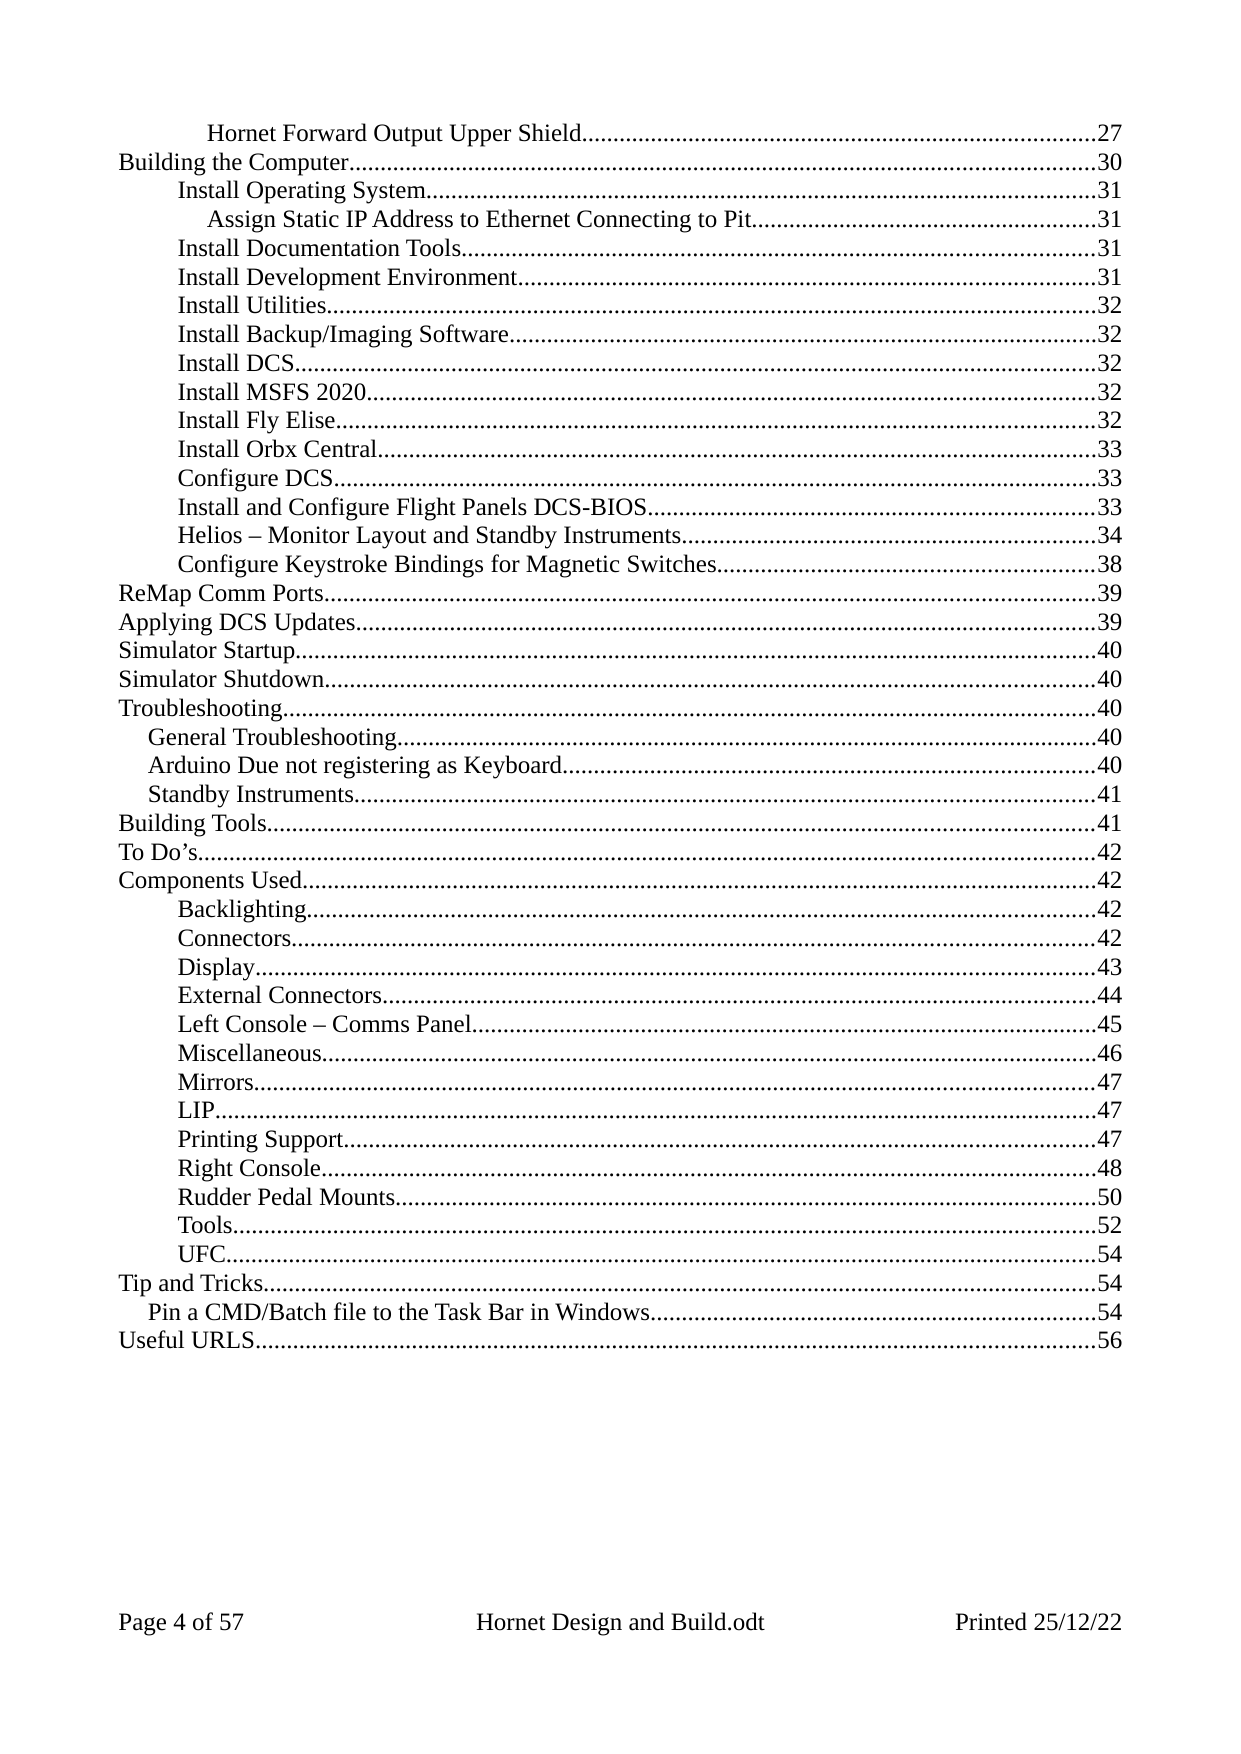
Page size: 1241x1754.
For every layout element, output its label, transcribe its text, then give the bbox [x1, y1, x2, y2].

text General Troubleshooting 40 [148, 722, 1122, 751]
text Building the Computer 30 [118, 147, 1122, 176]
text Simulator Startup 40 [118, 636, 1122, 664]
text Components Used 42 [118, 866, 1122, 894]
text Install Development Environment 31 [177, 262, 1122, 291]
text Display 43 [177, 952, 1122, 981]
text Configure DCS 33 [177, 463, 1122, 492]
text Useful URLS 56 [118, 1326, 1122, 1354]
text Install MSFS 2020 32 [177, 377, 1122, 406]
text Simulator Shutdown 40 [118, 664, 1122, 693]
text Troubleshooting 40 [118, 693, 1122, 722]
text Install Operating System 31 [177, 176, 1122, 204]
text Tools 52 [177, 1211, 1122, 1239]
text Helios – Monitor Layout and Standby Instruments 34 [177, 521, 1122, 549]
text Assign Static IP Address to Ethernet Connecting to Pit 31 [207, 204, 1122, 233]
text Mirrors 47 [177, 1067, 1122, 1096]
text Rudder Pedal Mounts 50 [177, 1182, 1122, 1211]
text Install Fly Elise 32 [177, 406, 1122, 434]
text UFC 54 [177, 1239, 1122, 1268]
text Applying DCS Updates 39 [118, 607, 1122, 636]
text Install Backup/Imaging Software 32 [177, 319, 1122, 348]
text ReMap Comm Ports 39 [118, 578, 1122, 607]
text Standby Instruments 41 [148, 779, 1122, 808]
text Printing Support 47 [177, 1124, 1122, 1153]
text Right Console 48 [177, 1153, 1122, 1182]
text Miscellaneous 46 [177, 1038, 1122, 1067]
text LIP 47 [177, 1096, 1122, 1124]
text Install Orbx Central 33 [177, 434, 1122, 463]
text Pin a CMD/Batch file to the Task Bar in Windows 54 [148, 1297, 1122, 1326]
text Install DCS 32 [177, 348, 1122, 377]
text External Connectors 44 [177, 981, 1122, 1009]
text Building Tools 41 [118, 808, 1122, 837]
text Install Utilities 32 [177, 291, 1122, 319]
text Tip and Tricks 54 [118, 1268, 1122, 1297]
text Connectors 42 [177, 923, 1122, 952]
text Arduino Due not registering as Keyboard 40 [148, 751, 1122, 779]
text To Do’s 42 [118, 837, 1122, 866]
text Backlighting 42 [177, 894, 1122, 923]
text Left Console – Comms Panel 45 [177, 1009, 1122, 1038]
text Configure Keystroke Bindings for Magnetic Switches 38 [177, 549, 1122, 578]
text Install and Configure Flight Panels DCS-BIOS 33 [177, 492, 1122, 521]
text Install Documentation Tools 31 [177, 233, 1122, 262]
text Hornet Forward Output Upper Shield 27 [207, 118, 1122, 147]
